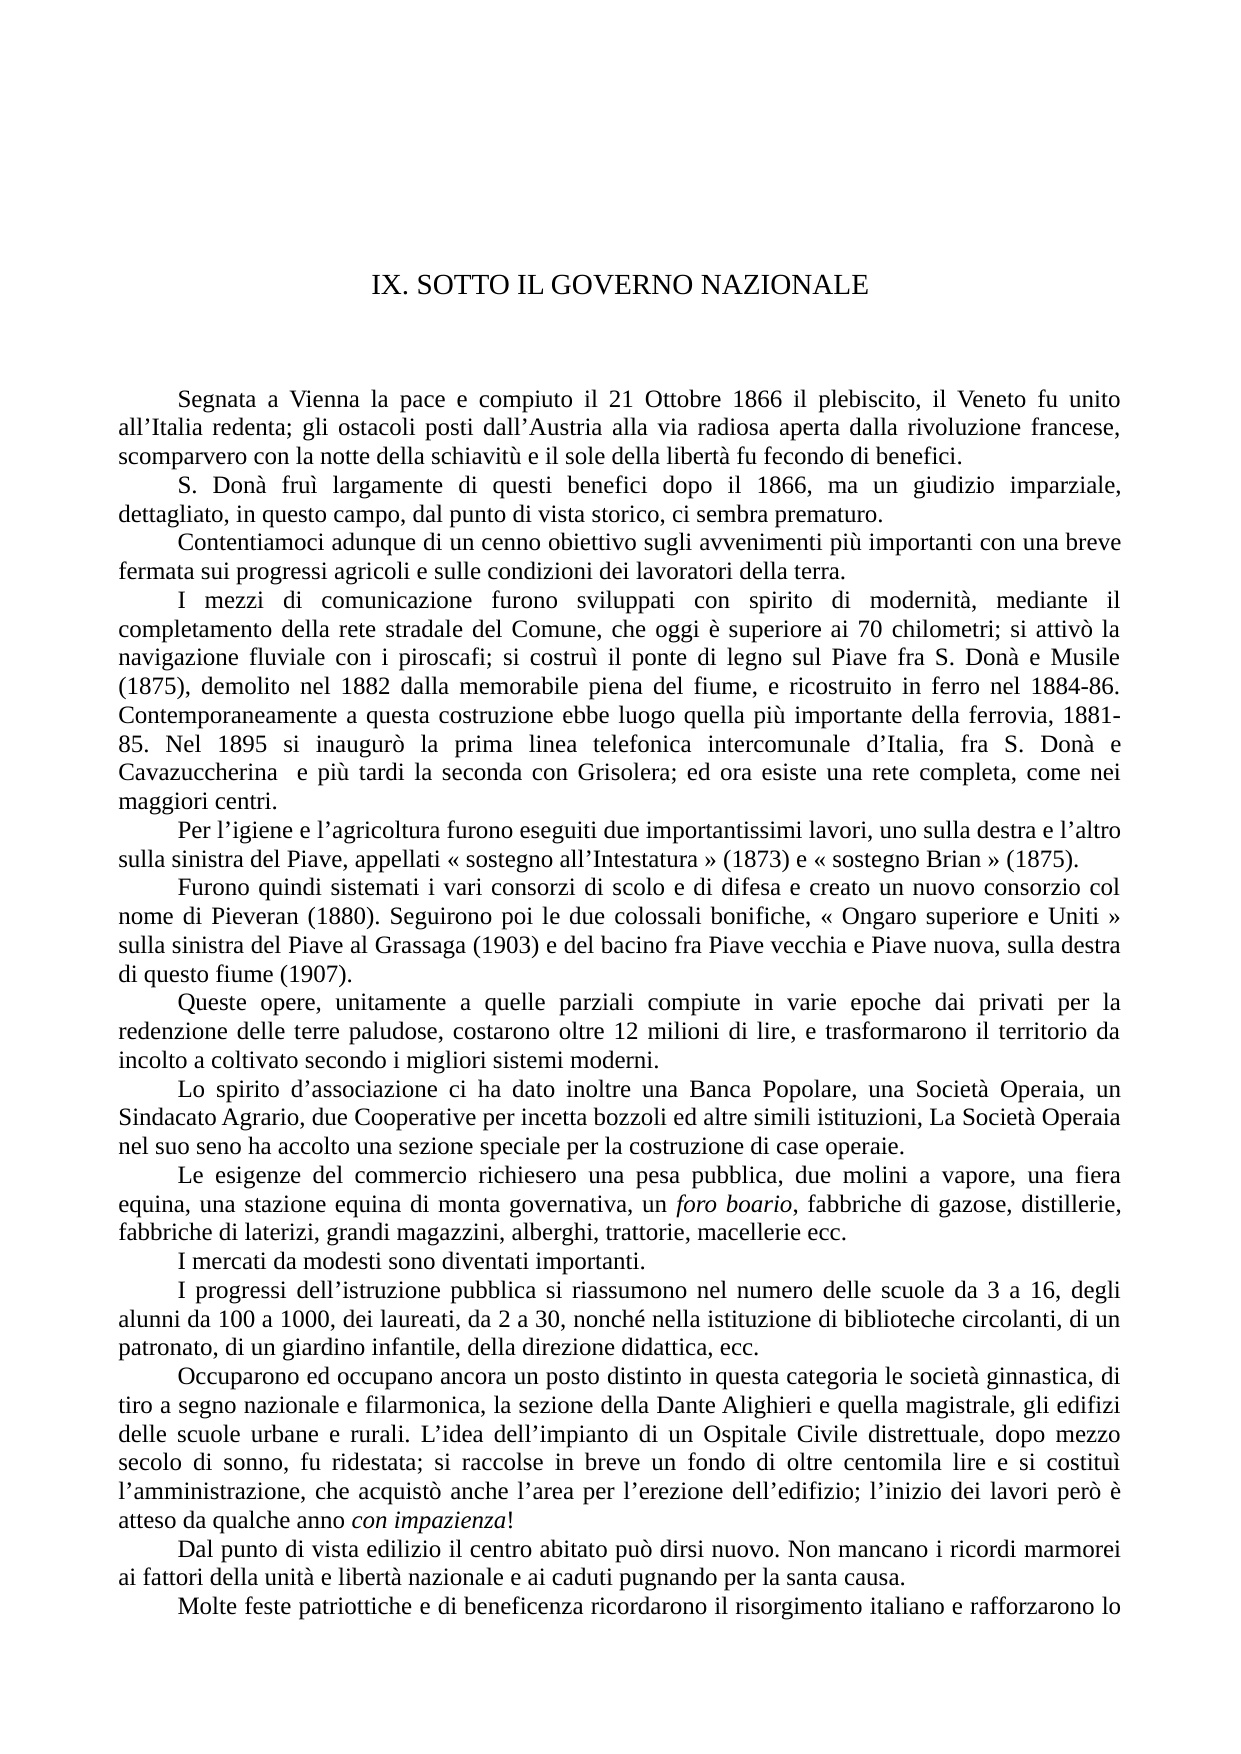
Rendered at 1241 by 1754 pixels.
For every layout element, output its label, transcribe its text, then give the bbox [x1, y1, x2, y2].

text I progressi dell’istruzione pubblica si riassumono nel numero delle scuole da 3 a 16, degli alunni da 100 a 1000, dei laureati, da 2 a 30, nonché nella istituzione di biblioteche circolanti, di un patronato, di un giardino infantile, della direzione didattica, ecc. [118, 1275, 1122, 1361]
subtitle SOTTO IL GOVERNO NAZIONALE [118, 267, 1122, 301]
text Furono quindi sistemati i vari consorzi di scolo e di difesa e creato un nuovo consorzio col nome di Pieveran (1880). Seguirono poi le due colossali bonifiche, « Ongaro superiore e Uniti » sulla sinistra del Piave al Grassaga (1903) e del bacino fra Piave vecchia e Piave nuova, sulla destra di questo fiume (1907). [118, 872, 1122, 987]
text Per l’igiene e l’agricoltura furono eseguiti due importantissimi lavori, uno sulla destra e l’altro sulla sinistra del Piave, appellati « sostegno all’Intestatura » (1873) e « sostegno Brian » (1875). [118, 815, 1122, 872]
text Molte feste patriottiche e di beneficenza ricordarono il risorgimento italiano e rafforzarono lo [118, 1591, 1122, 1620]
text Le esigenze del commercio richiesero una pesa pubblica, due molini a vapore, una fiera equina, una stazione equina di monta governativa, un foro boario, fabbriche di gazose, distillerie, fabbriche di laterizi, grandi magazzini, alberghi, trattorie, macellerie ecc. [118, 1160, 1122, 1246]
text Queste opere, unitamente a quelle parziali compiute in varie epoche dai privati per la redenzione delle terre paludose, costarono oltre 12 milioni di lire, e trasformarono il territorio da incolto a coltivato secondo i migliori sistemi moderni. [118, 987, 1122, 1074]
text Segnata a Vienna la pace e compiuto il 21 Ottobre 1866 il plebiscito, il Veneto fu unito all’Italia redenta; gli ostacoli posti dall’Austria alla via radiosa aperta dalla rivoluzione francese, scomparvero con la notte della schiavitù e il sole della libertà fu fecondo di benefici. [118, 384, 1122, 470]
text Dal punto di vista edilizio il centro abitato può dirsi nuovo. Non mancano i ricordi marmorei ai fattori della unità e libertà nazionale e ai caduti pugnando per la santa causa. [118, 1534, 1122, 1591]
text Lo spirito d’associazione ci ha dato inoltre una Banca Popolare, una Società Operaia, un Sindacato Agrario, due Cooperative per incetta bozzoli ed altre simili istituzioni, La Società Operaia nel suo seno ha accolto una sezione speciale per la costruzione di case operaie. [118, 1074, 1122, 1160]
text S. Donà fruì largamente di questi benefici dopo il 1866, ma un giudizio imparziale, dettagliato, in questo campo, dal punto di vista storico, ci sembra prematuro. [118, 470, 1122, 527]
text Occuparono ed occupano ancora un posto distinto in questa categoria le società ginnastica, di tiro a segno nazionale e filarmonica, la sezione della Dante Alighieri e quella magistrale, gli edifizi delle scuole urbane e rurali. L’idea dell’impianto di un Ospitale Civile distrettuale, dopo mezzo secolo di sonno, fu ridestata; si raccolse in breve un fondo di oltre centomila lire e si costituì l’amministrazione, che acquistò anche l’area per l’erezione dell’edifizio; l’inizio dei lavori però è atteso da qualche anno con impazienza! [118, 1361, 1122, 1534]
text I mercati da modesti sono diventati importanti. [118, 1246, 1122, 1275]
text Contentiamoci adunque di un cenno obiettivo sugli avvenimenti più importanti con una breve fermata sui progressi agricoli e sulle condizioni dei lavoratori della terra. [118, 527, 1122, 585]
text I mezzi di comunicazione furono sviluppati con spirito di modernità, mediante il completamento della rete stradale del Comune, che oggi è superiore ai 70 chilometri; si attivò la navigazione fluviale con i piroscafi; si costruì il ponte di legno sul Piave fra S. Donà e Musile (1875), demolito nel 1882 dalla memorabile piena del fiume, e ricostruito in ferro nel 1884-86. Contemporaneamente a questa costruzione ebbe luogo quella più importante della ferrovia, 1881-85. Nel 1895 si inaugurò la prima linea telefonica intercomunale d’Italia, fra S. Donà e Cavazuccherina e più tardi la seconda con Grisolera; ed ora esiste una rete completa, come nei maggiori centri. [118, 585, 1122, 815]
